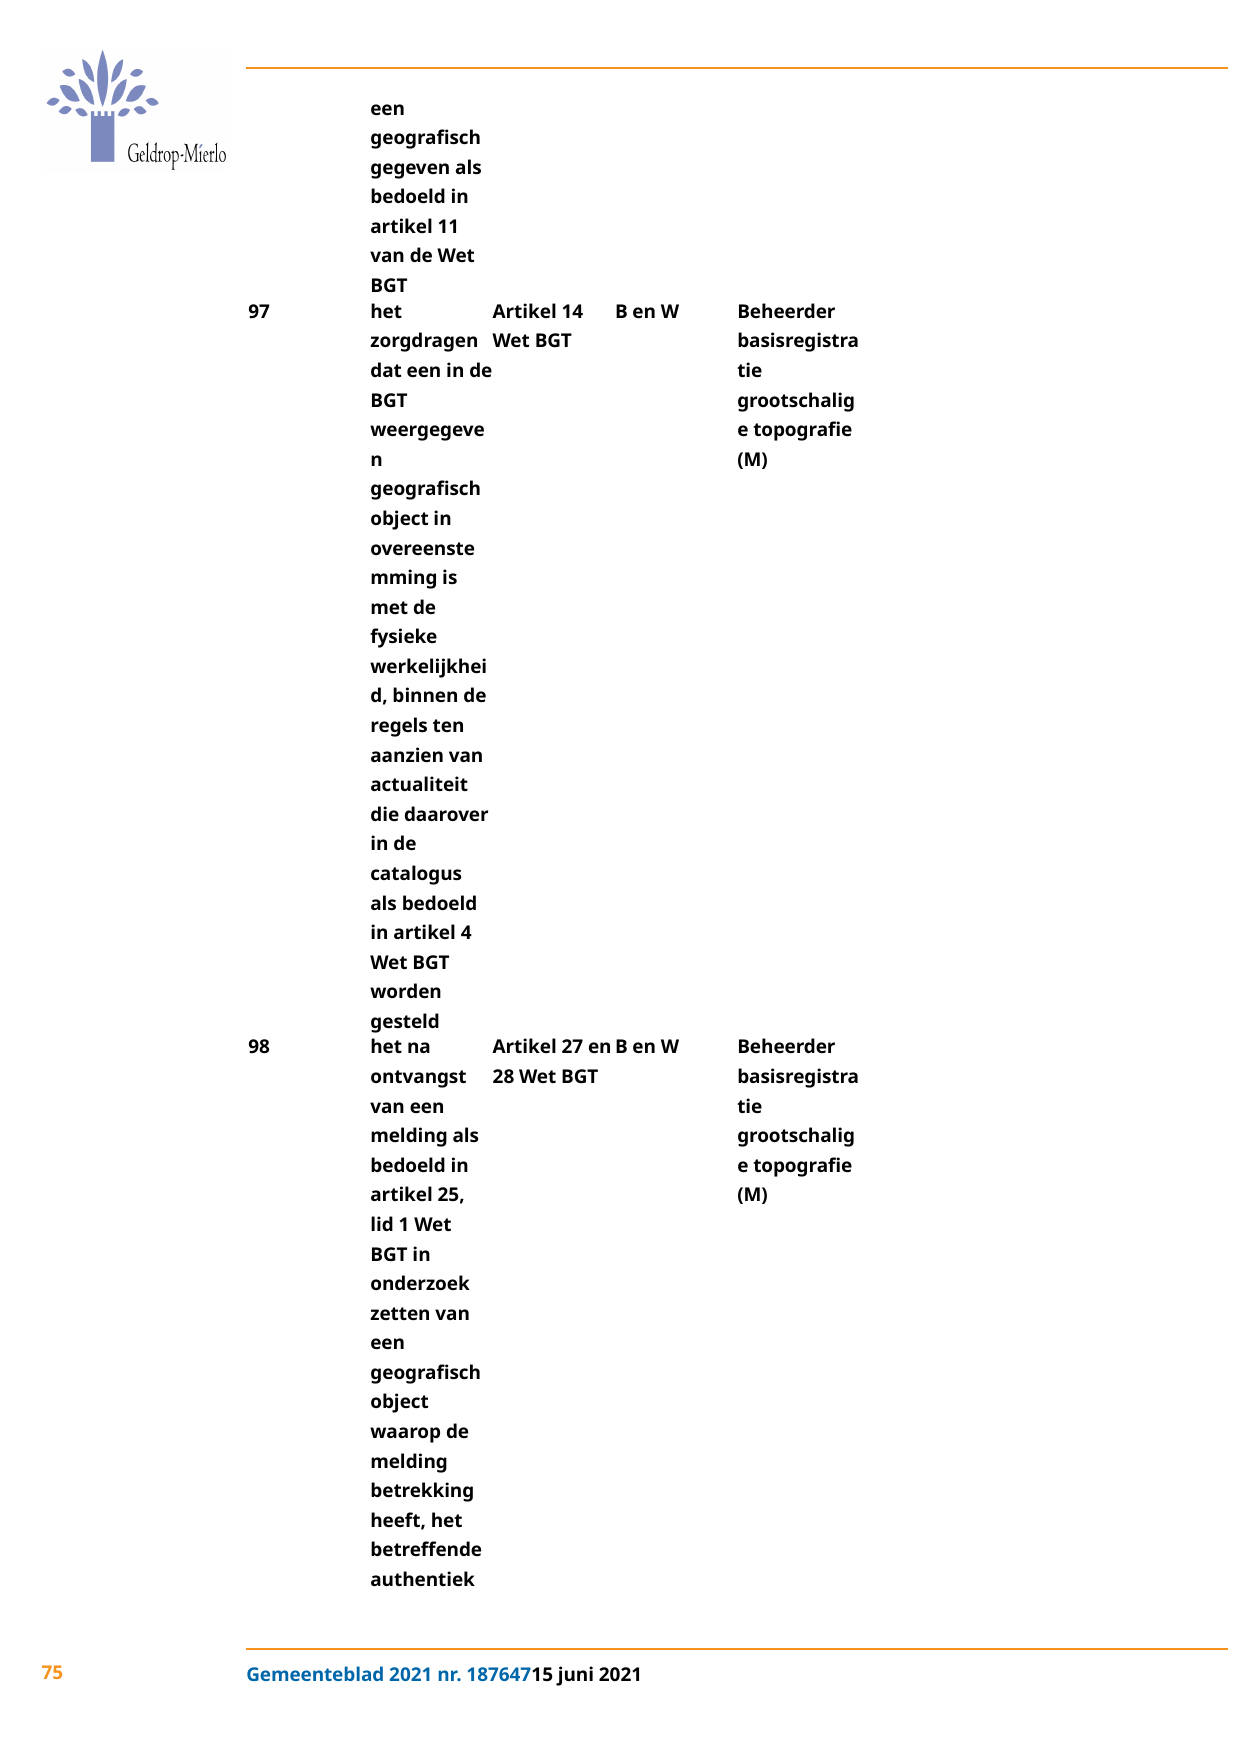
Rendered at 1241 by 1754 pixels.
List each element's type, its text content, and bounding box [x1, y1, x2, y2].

table_cell [981, 298, 1152, 1034]
table_cell 97 [248, 298, 370, 1034]
table_cell [248, 95, 370, 298]
table_cell Beheerder basisregistratie grootschalige topografie (M) [737, 298, 859, 1034]
table_cell [859, 298, 981, 1034]
table_cell [859, 1034, 981, 1592]
table_cell [859, 95, 981, 298]
table_cell 98 [248, 1034, 370, 1592]
picture [41, 47, 231, 172]
table_cell een geografisch gegeven als bedoeld in artikel 11 van de Wet BGT [370, 95, 492, 298]
table_cell [737, 95, 859, 298]
table_cell het zorgdragen dat een in de BGT weergegeven geografisch object in overeenstemming is met de fysieke werkelijkheid, binnen de regels ten aanzien van actualiteit die daarover in de catalogus als bedoeld in artikel 4 Wet BGT worden gesteld [370, 298, 492, 1034]
table_cell [981, 1034, 1152, 1592]
table_cell [981, 95, 1152, 298]
table_cell [493, 95, 615, 298]
table_cell [615, 95, 737, 298]
table_cell Beheerder basisregistratie grootschalige topografie (M) [737, 1034, 859, 1592]
table_cell Artikel 14 Wet BGT [493, 298, 615, 1034]
table_cell het na ontvangst van een melding als bedoeld in artikel 25, lid 1 Wet BGT in onderzoek zetten van een geografisch object waarop de melding betrekking heeft, het betreffende authentiek [370, 1034, 492, 1592]
table_cell B en W [615, 1034, 737, 1592]
table_cell Artikel 27 en 28 Wet BGT [493, 1034, 615, 1592]
table_cell B en W [615, 298, 737, 1034]
